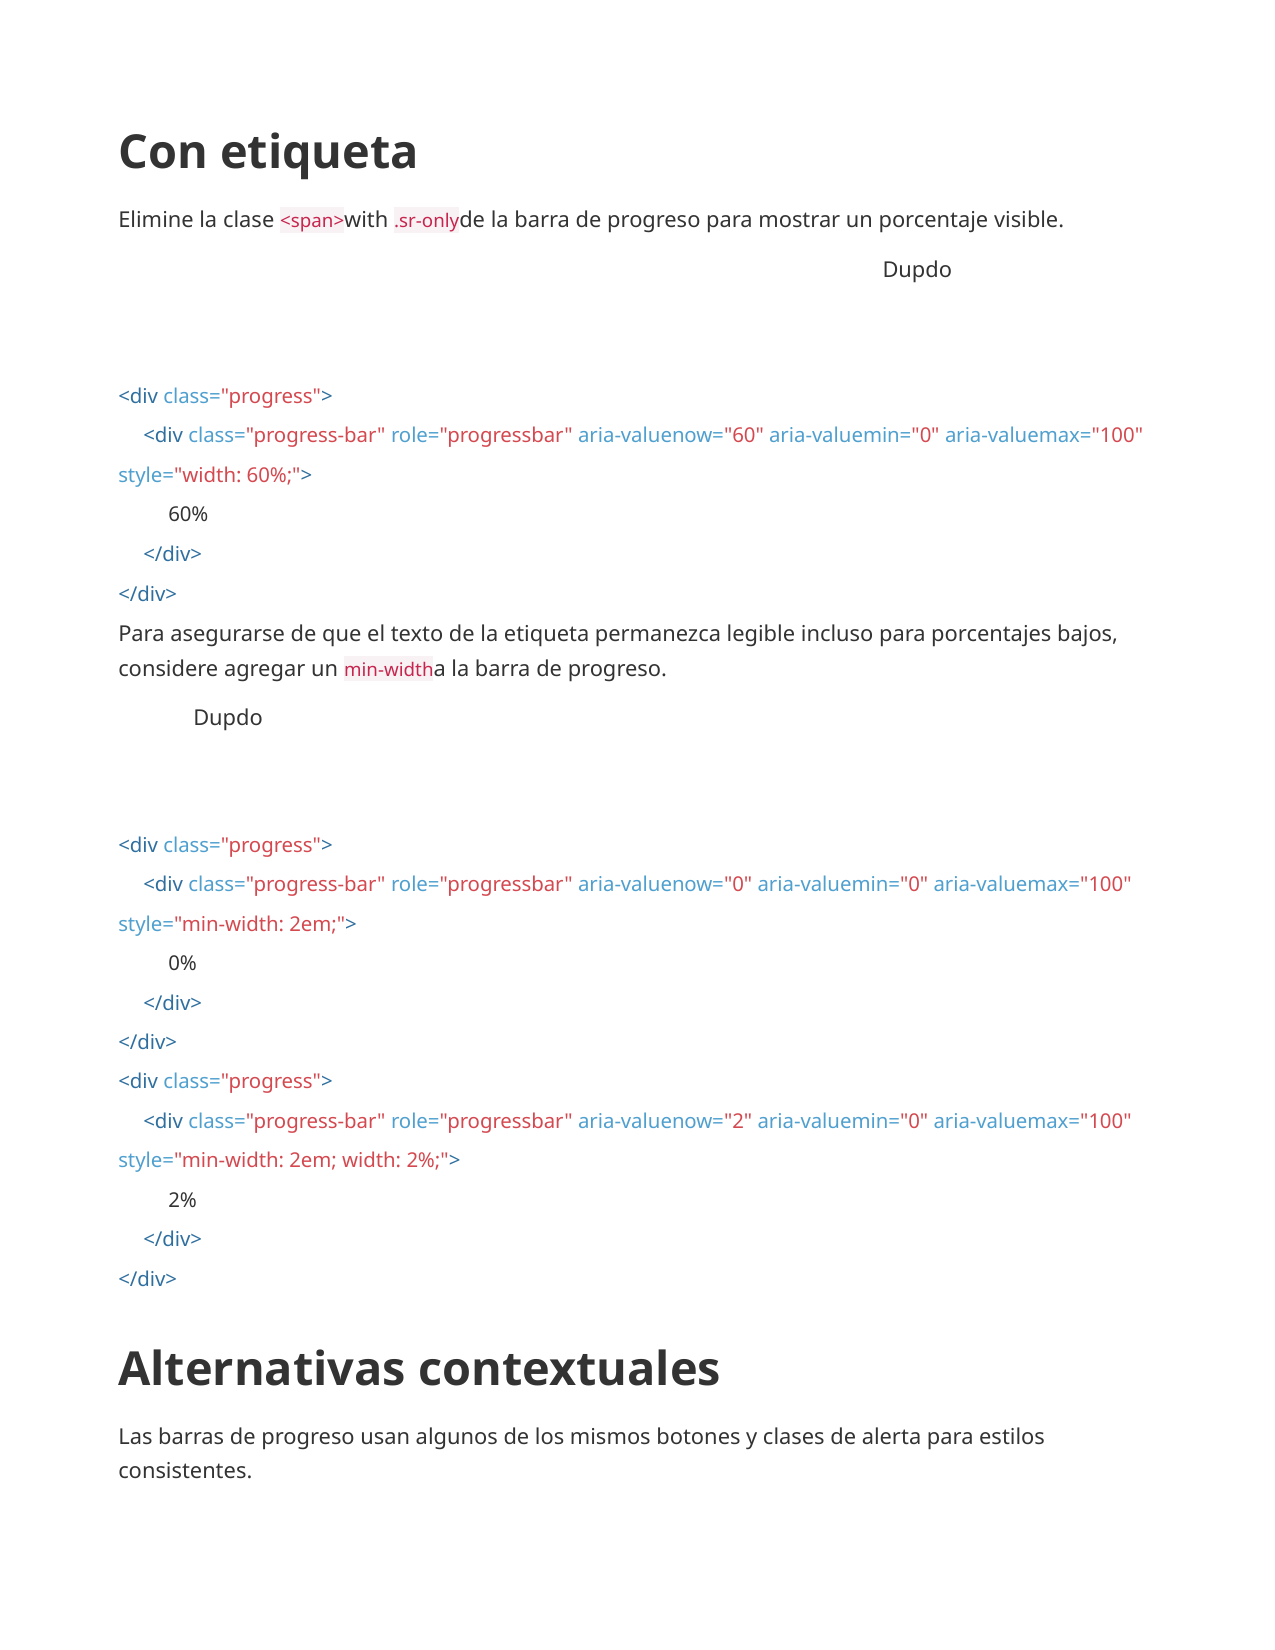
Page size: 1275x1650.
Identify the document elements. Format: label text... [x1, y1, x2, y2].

text 2% [118, 1185, 1157, 1213]
text <div class="progress"> [118, 382, 1157, 409]
text 2% [156, 702, 193, 734]
text Dupdo [882, 254, 1157, 283]
text Para asegurarse de que el texto de la etiqueta permanezca legible incluso para porcentajes bajos, considere agregar un min-widtha la barra de progreso. [118, 618, 1157, 682]
text </div> [118, 1264, 1157, 1292]
text 0% [118, 702, 156, 734]
text 60% [118, 254, 882, 285]
text Las barras de progreso usan algunos de los mismos botones y clases de alerta para estilos consistentes. [118, 1421, 1157, 1485]
text </div> [118, 988, 1157, 1016]
text <div class="progress-bar" role="progressbar" aria-valuenow="0" aria-valuemin="0" aria-valuemax="100" style="min-width: 2em;"> [118, 869, 1157, 937]
text <div class="progress"> [118, 1067, 1157, 1095]
text <div class="progress"> [118, 830, 1157, 858]
text </div> [118, 579, 1157, 607]
text <div class="progress-bar" role="progressbar" aria-valuenow="2" aria-valuemin="0" aria-valuemax="100" style="min-width: 2em; width: 2%;"> [118, 1106, 1157, 1174]
text </div> [118, 1028, 1157, 1056]
text <div class="progress-bar" role="progressbar" aria-valuenow="60" aria-valuemin="0" aria-valuemax="100" style="width: 60%;"> [118, 421, 1157, 488]
subtitle Con etiqueta [118, 118, 1157, 182]
text </div> [118, 1225, 1157, 1253]
text </div> [118, 539, 1157, 567]
subtitle Alternativas contextuales [118, 1335, 1157, 1399]
text 0% [118, 948, 1157, 976]
text 60% [118, 500, 1157, 528]
text Dupdo [193, 702, 1157, 732]
text Elimine la clase <span>with .sr-onlyde la barra de progreso para mostrar un porcentaje visible. [118, 204, 1157, 234]
